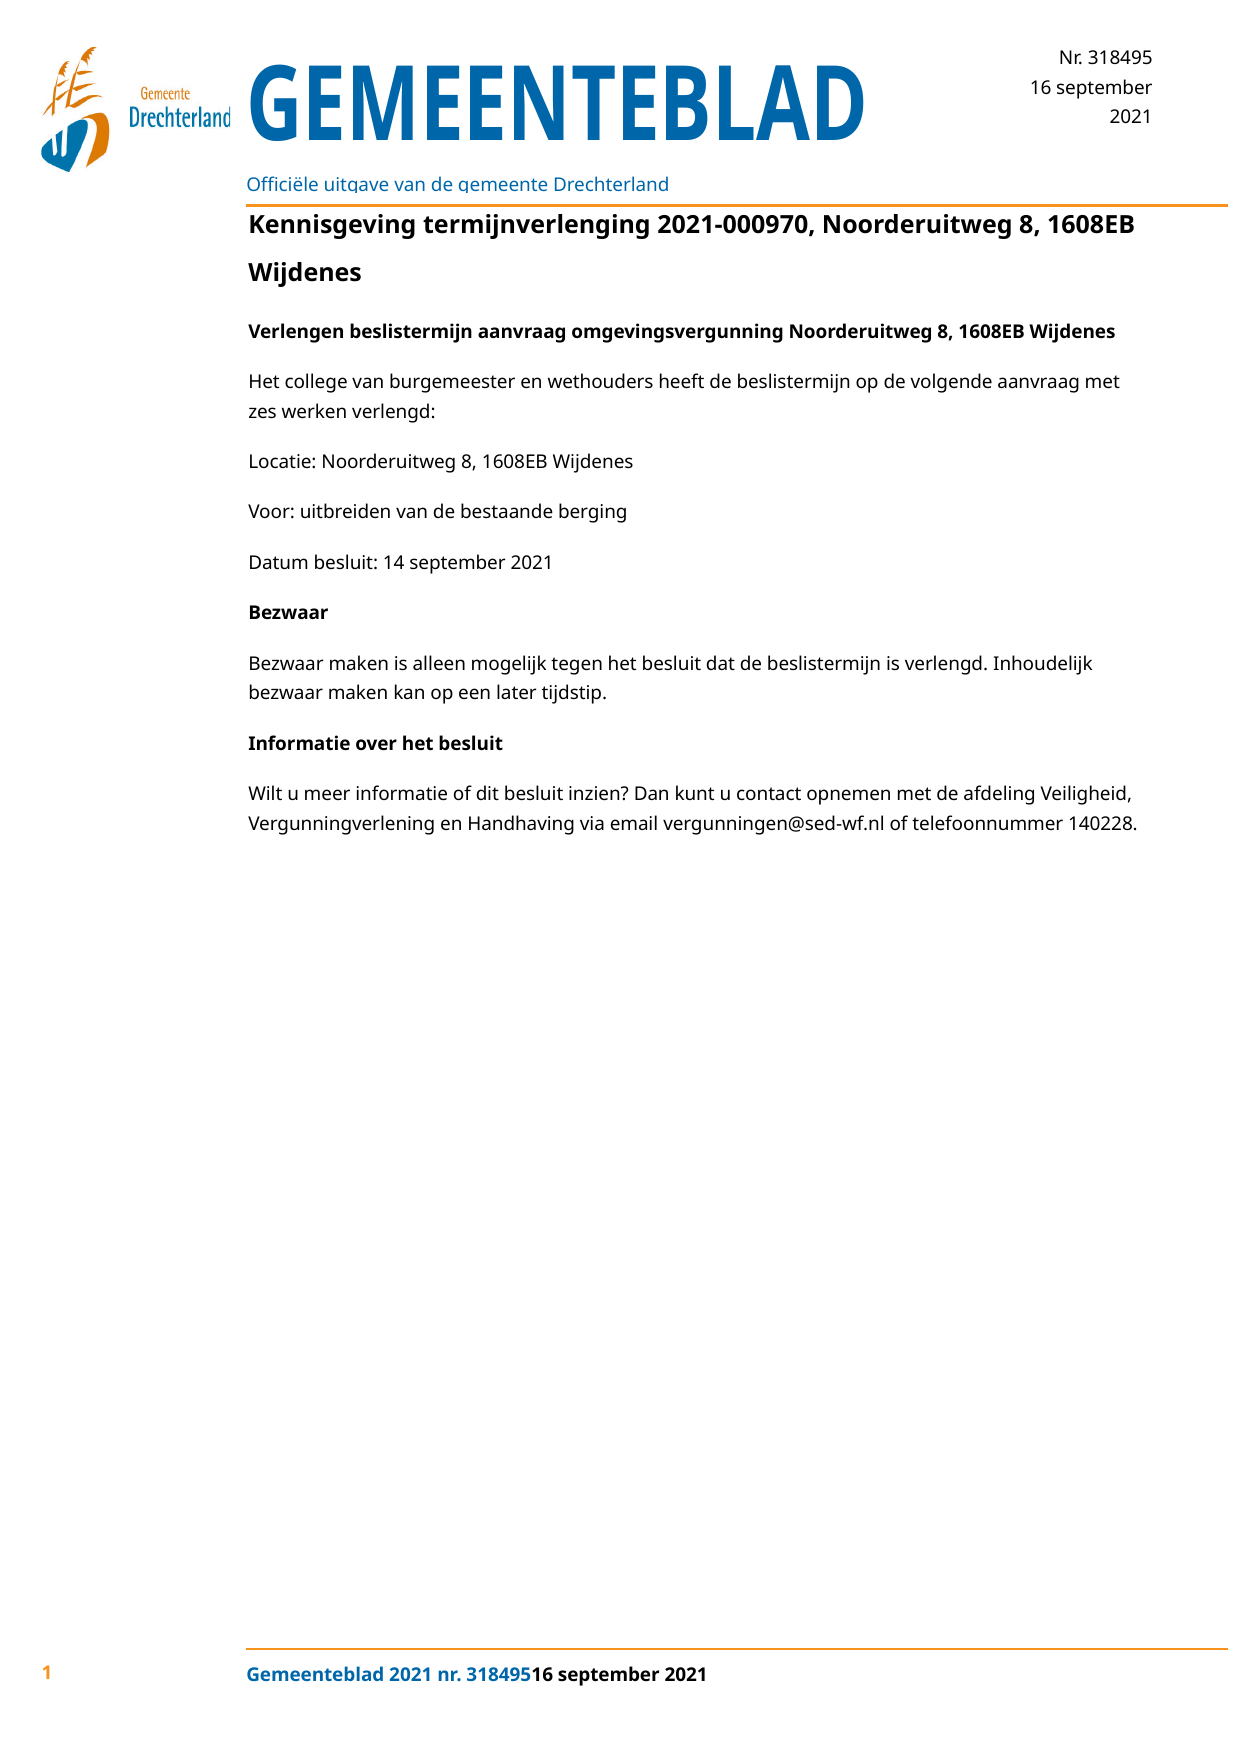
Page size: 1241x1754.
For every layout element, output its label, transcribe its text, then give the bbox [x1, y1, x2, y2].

text Wilt u meer informatie of dit besluit inzien? Dan kunt u contact opnemen met de afdeling Veiligheid, Vergunningverlening en Handhaving via email vergunningen@sed-wf.nl of telefoonnummer 140228. [248, 780, 1152, 836]
text Bezwaar maken is alleen mogelijk tegen het besluit dat de beslistermijn is verlengd. Inhoudelijk bezwaar maken kan op een later tijdstip. [248, 650, 1152, 705]
text Kennisgeving termijnverlenging 2021-000970, Noorderuitweg 8, 1608EB Wijdenes [248, 207, 1152, 288]
text Voor: uitbreiden van de bestaande berging [248, 499, 1152, 524]
text Bezwaar [248, 599, 1152, 625]
text Informatie over het besluit [248, 730, 1152, 756]
text Het college van burgemeester en wethouders heeft de beslistermijn op de volgende aanvraag met zes werken verlengd: [248, 368, 1152, 424]
text Datum besluit: 14 september 2021 [248, 549, 1152, 575]
picture [41, 47, 231, 172]
text Locatie: Noorderuitweg 8, 1608EB Wijdenes [248, 448, 1152, 474]
text Verlengen beslistermijn aanvraag omgevingsvergunning Noorderuitweg 8, 1608EB Wijdenes [248, 318, 1152, 344]
picture [41, 158, 64, 172]
picture [226, 115, 231, 124]
